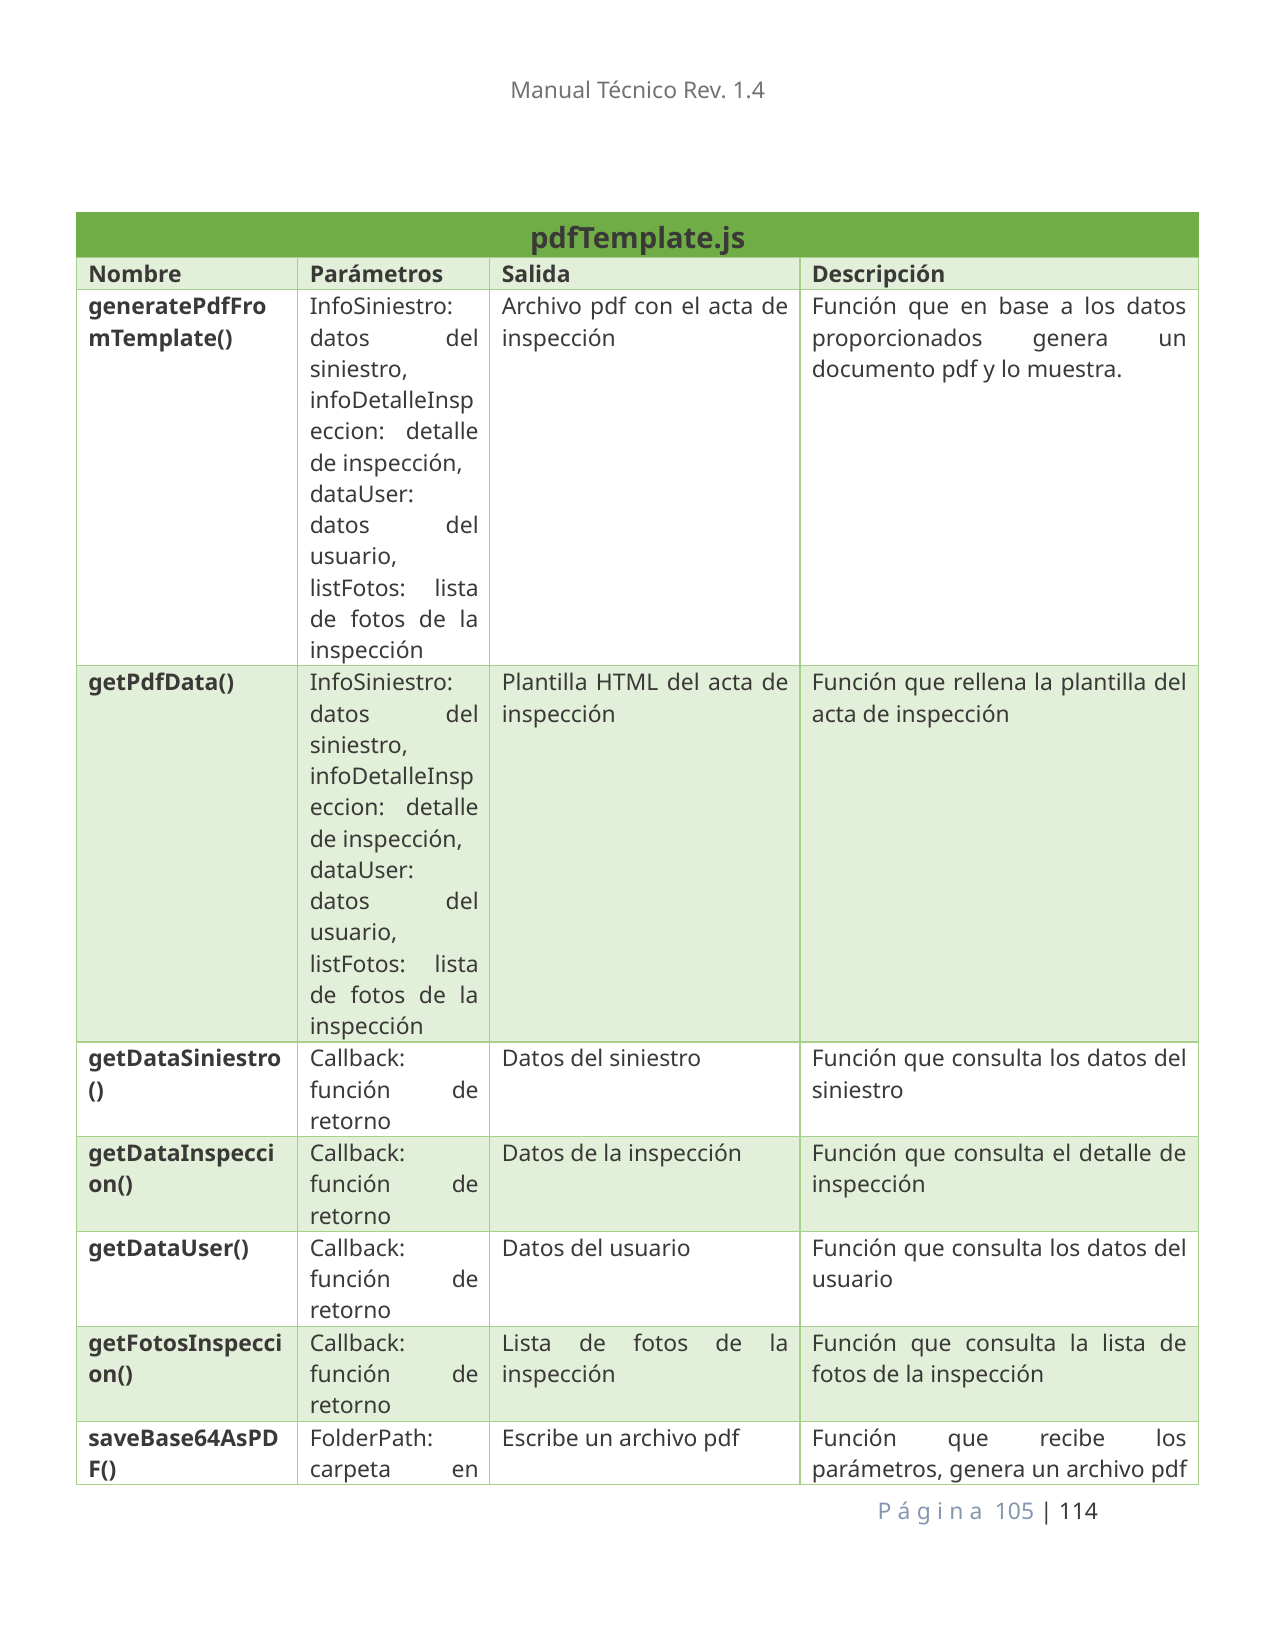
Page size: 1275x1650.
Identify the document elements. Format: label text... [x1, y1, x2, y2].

table_cell Callback: función de retorno [298, 1137, 489, 1231]
table_cell Datos del usuario [490, 1232, 799, 1326]
table_cell getDataInspeccion() [77, 1137, 297, 1231]
table_cell getFotosInspeccion() [77, 1327, 297, 1421]
table_cell Función que consulta los datos del usuario [801, 1232, 1198, 1326]
table_cell getPdfData() [77, 666, 297, 1041]
table_cell Descripción [801, 258, 1198, 289]
table_cell Callback: función de retorno [298, 1232, 489, 1326]
table_cell Salida [490, 258, 799, 289]
table_cell Función que en base a los datos proporcionados genera un documento pdf y lo muestra. [801, 290, 1198, 665]
table_cell InfoSiniestro: datos del siniestro, infoDetalleInspeccion: detalle de inspección, dataUser: datos del usuario, listFotos: lista de fotos de la inspección [298, 666, 489, 1041]
table_cell getDataSiniestro() [77, 1043, 297, 1136]
table_cell generatePdfFromTemplate() [77, 290, 297, 665]
table_cell Datos del siniestro [490, 1043, 799, 1136]
table_cell Nombre [77, 258, 297, 289]
table_cell Función que consulta el detalle de inspección [801, 1137, 1198, 1231]
table_cell FolderPath: carpeta en [298, 1422, 489, 1484]
table_cell Callback: función de retorno [298, 1043, 489, 1136]
table_cell Función que consulta la lista de fotos de la inspección [801, 1327, 1198, 1421]
table_cell saveBase64AsPDF() [77, 1422, 297, 1484]
table_cell getDataUser() [77, 1232, 297, 1326]
table_cell Función que recibe los parámetros, genera un archivo pdf [801, 1422, 1198, 1484]
table_cell Callback: función de retorno [298, 1327, 489, 1421]
table_cell Archivo pdf con el acta de inspección [490, 290, 799, 665]
table_cell Función que rellena la plantilla del acta de inspección [801, 666, 1198, 1041]
table_cell Parámetros [298, 258, 489, 289]
table_cell InfoSiniestro: datos del siniestro, infoDetalleInspeccion: detalle de inspección, dataUser: datos del usuario, listFotos: lista de fotos de la inspección [298, 290, 489, 665]
table_cell Lista de fotos de la inspección [490, 1327, 799, 1421]
table_cell Plantilla HTML del acta de inspección [490, 666, 799, 1041]
table_cell Escribe un archivo pdf [490, 1422, 799, 1484]
table_cell Datos de la inspección [490, 1137, 799, 1231]
table_cell Función que consulta los datos del siniestro [801, 1043, 1198, 1136]
table_header pdfTemplate.js [77, 213, 1198, 257]
